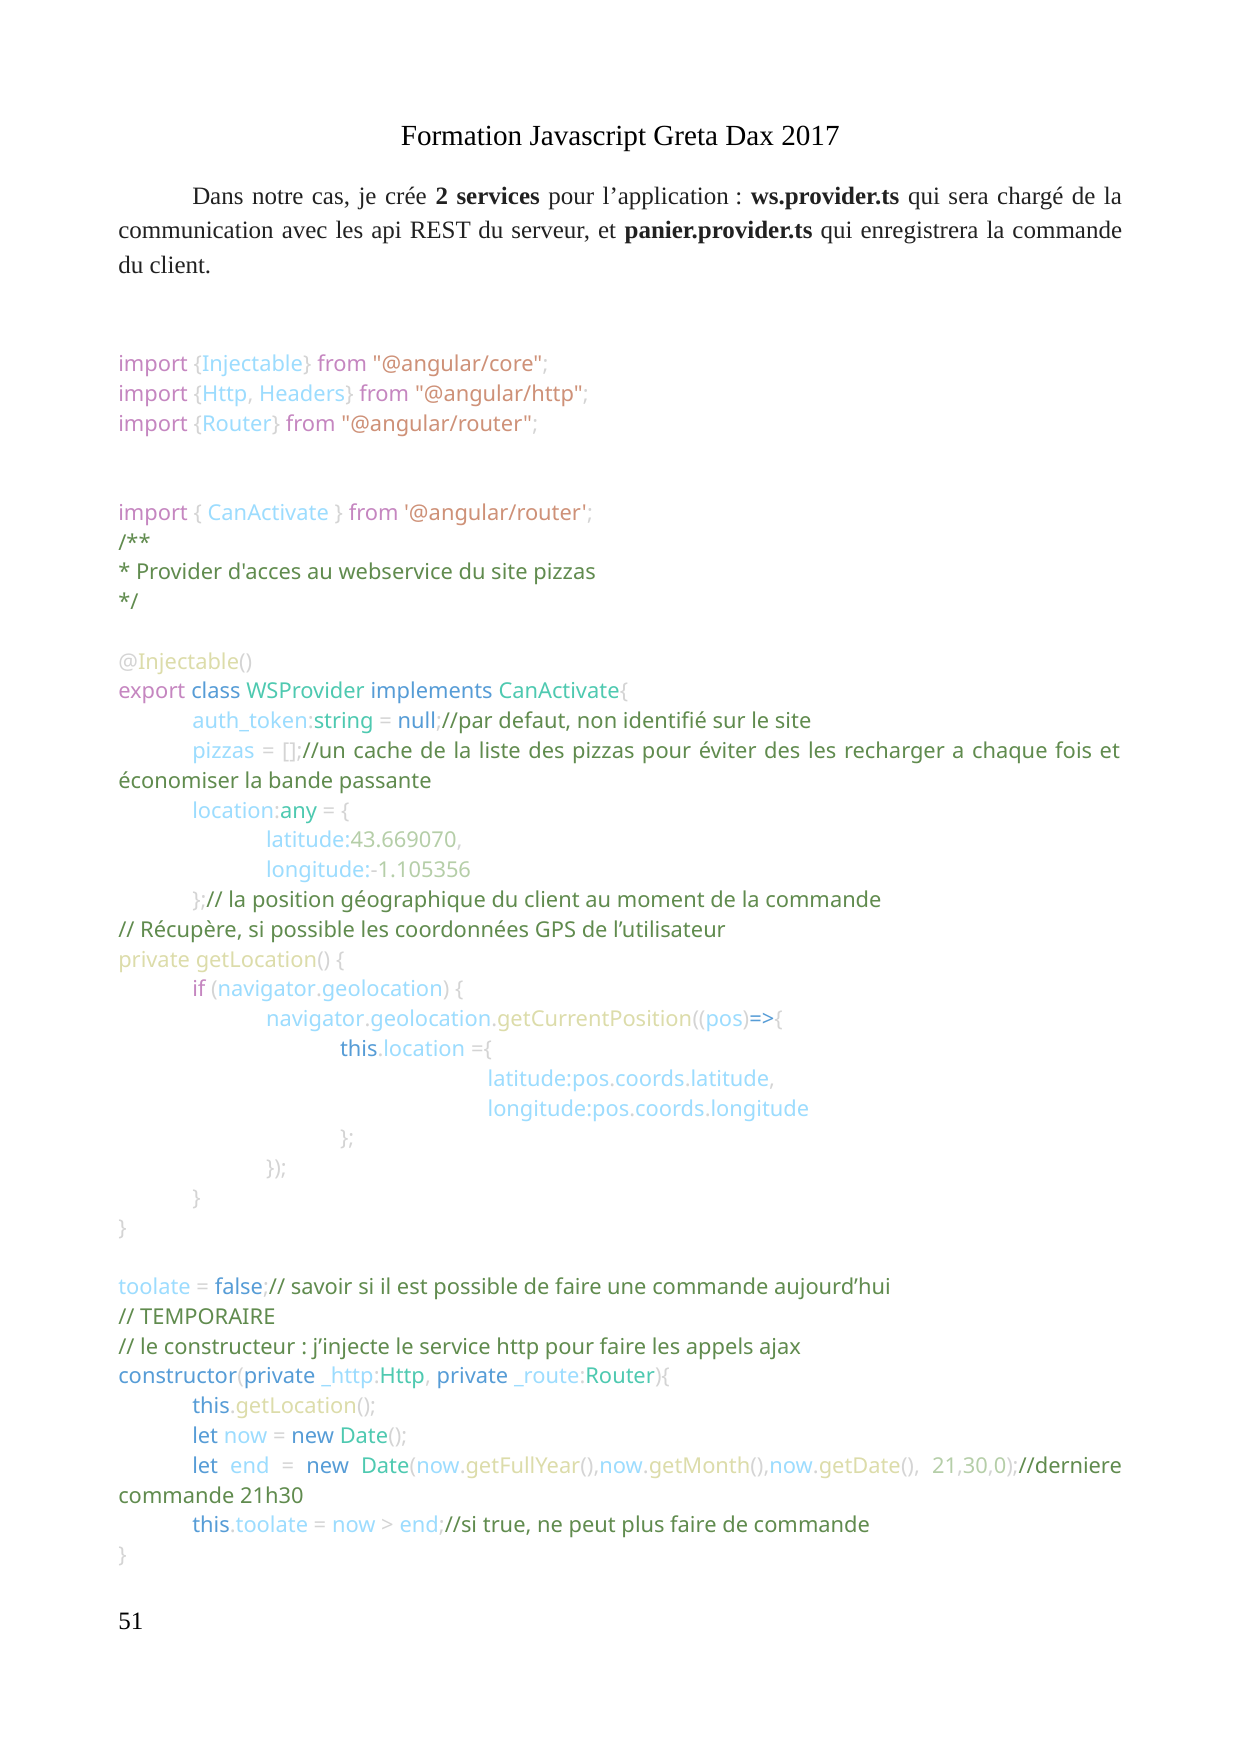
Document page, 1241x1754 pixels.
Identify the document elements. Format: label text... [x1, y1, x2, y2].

text Dans notre cas, je crée 2 services pour l’application : ws.provider.ts qui sera chargé de la communication avec les api REST du serveur, et panier.provider.ts qui enregistrera la commande du client. [118, 181, 1122, 279]
text toolate = false;// savoir si il est possible de faire une commande aujourd’hui [118, 1271, 1122, 1301]
text latitude:pos.coords.latitude, [118, 1063, 1122, 1092]
text longitude:-1.105356 [118, 854, 1122, 884]
text }; [118, 1122, 1122, 1152]
text import {Http, Headers} from "@angular/http"; [118, 378, 1122, 408]
text * Provider d'acces au webservice du site pizzas [118, 556, 1122, 586]
text import { CanActivate } from '@angular/router'; [118, 497, 1122, 527]
text // TEMPORAIRE [118, 1301, 1122, 1331]
text } [118, 1539, 1122, 1569]
text longitude:pos.coords.longitude [118, 1092, 1122, 1122]
text this.location ={ [118, 1033, 1122, 1063]
text } [118, 1182, 1122, 1212]
text // Récupère, si possible les coordonnées GPS de l’utilisateur [118, 914, 1122, 943]
text } [118, 1212, 1122, 1241]
text */ [118, 586, 1122, 616]
text latitude:43.669070, [118, 824, 1122, 854]
text private getLocation() { [118, 943, 1122, 973]
text location:any = { [118, 794, 1122, 824]
text /** [118, 527, 1122, 556]
text let end = new Date(now.getFullYear(),now.getMonth(),now.getDate(), 21,30,0);//derniere commande 21h30 [118, 1450, 1122, 1509]
text import {Injectable} from "@angular/core"; [118, 348, 1122, 378]
text let now = new Date(); [118, 1420, 1122, 1450]
text // le constructeur : j’injecte le service http pour faire les appels ajax [118, 1331, 1122, 1361]
text constructor(private _http:Http, private _route:Router){ [118, 1361, 1122, 1390]
text this.getLocation(); [118, 1390, 1122, 1420]
text import {Router} from "@angular/router"; [118, 408, 1122, 438]
text };// la position géographique du client au moment de la commande [118, 884, 1122, 914]
text auth_token:string = null;//par defaut, non identifié sur le site [118, 705, 1122, 735]
text export class WSProvider implements CanActivate{ [118, 675, 1122, 705]
text if (navigator.geolocation) { [118, 973, 1122, 1003]
text this.toolate = now > end;//si true, ne peut plus faire de commande [118, 1509, 1122, 1539]
text @Injectable() [118, 646, 1122, 675]
text navigator.geolocation.getCurrentPosition((pos)=>{ [118, 1003, 1122, 1033]
text }); [118, 1152, 1122, 1182]
text pizzas = [];//un cache de la liste des pizzas pour éviter des les recharger a chaque fois et économiser la bande passante [118, 735, 1122, 794]
